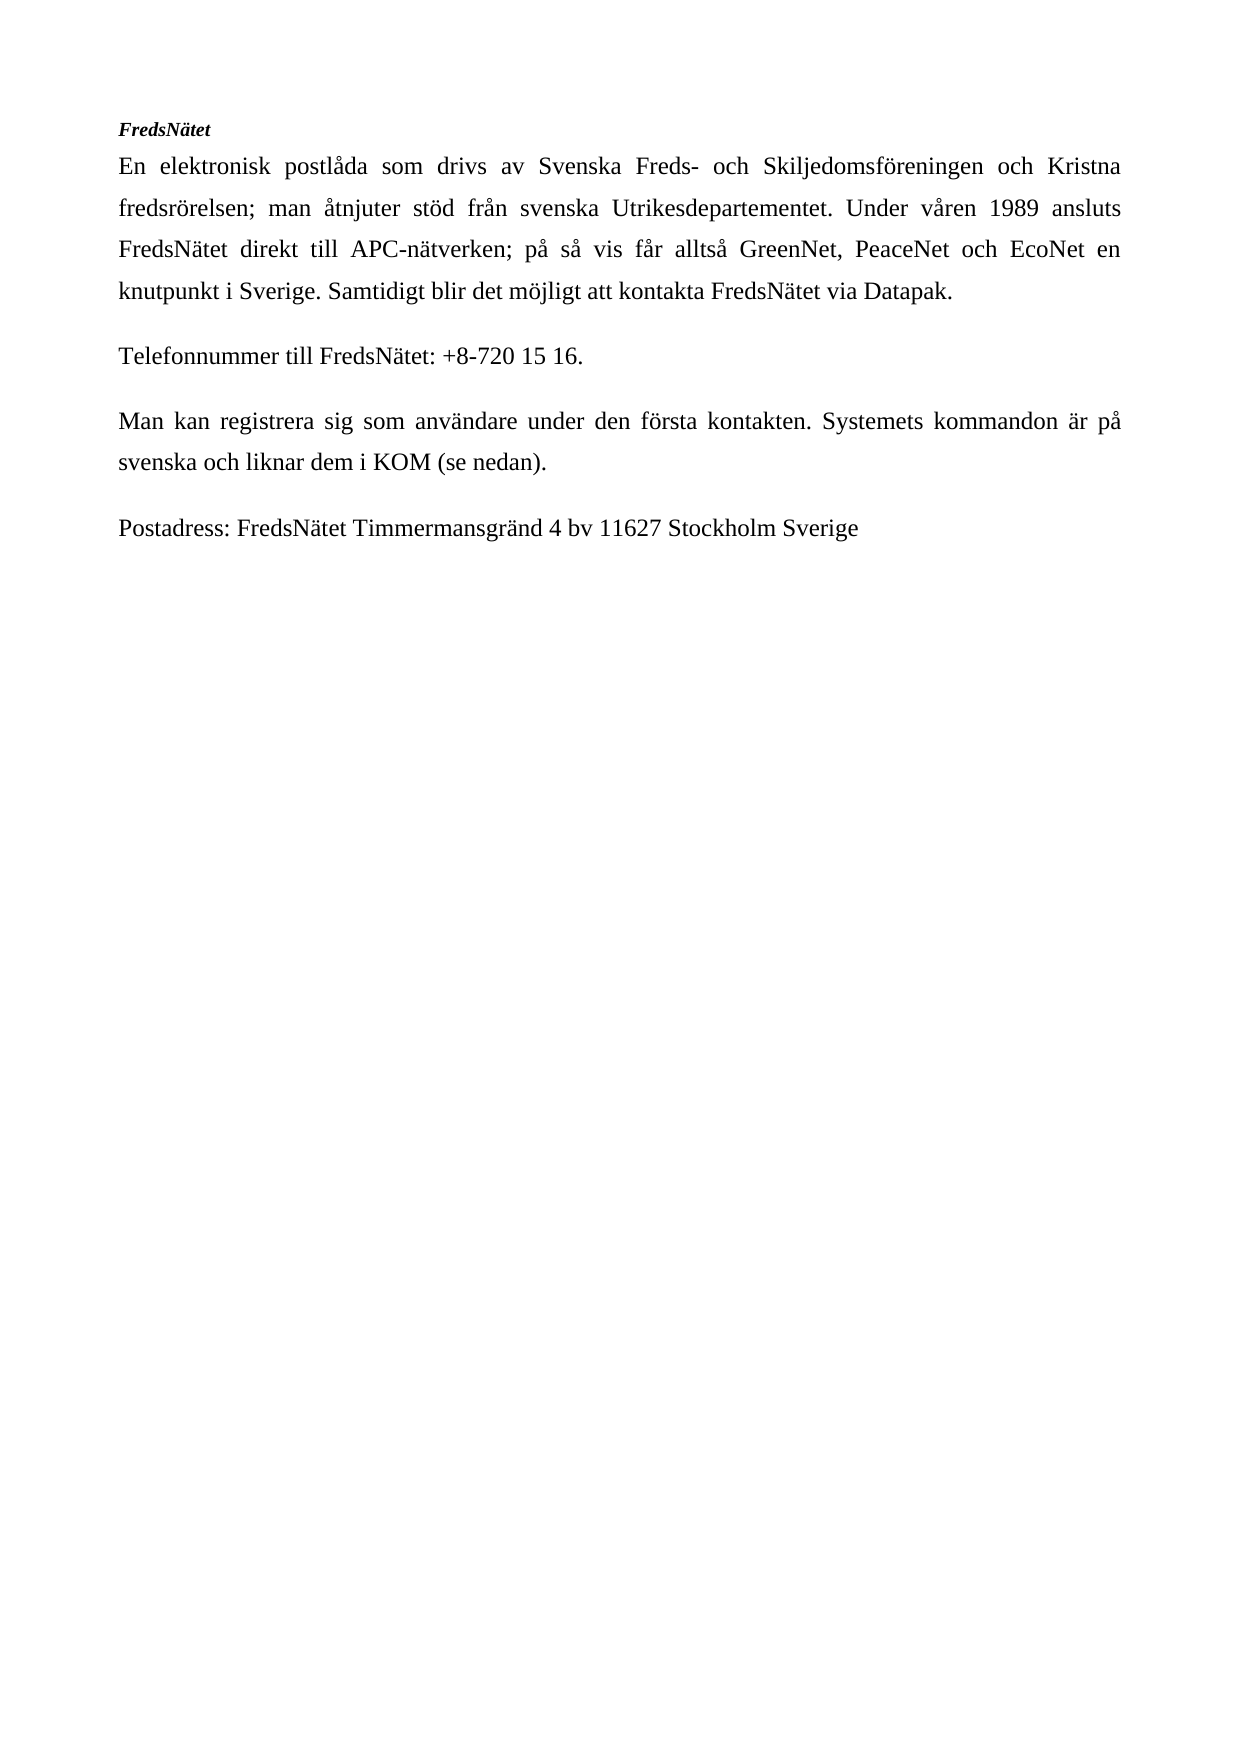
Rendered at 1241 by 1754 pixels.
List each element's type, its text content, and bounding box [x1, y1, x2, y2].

text Man kan registrera sig som användare under den första kontakten. Systemets kommandon är på svenska och liknar dem i KOM (se nedan). [118, 407, 1122, 476]
text Postadress: FredsNätet Timmermansgränd 4 bv 11627 Stockholm Sverige [118, 514, 1122, 541]
text Telefonnummer till FredsNätet: +8-720 15 16. [118, 342, 1122, 369]
text En elektronisk postlåda som drivs av Svenska Freds- och Skiljedomsföreningen och Kristna fredsrörelsen; man åtnjuter stöd från svenska Utrikesdepartementet. Under våren 1989 ansluts FredsNätet direkt till APC-nätverken; på så vis får alltså GreenNet, PeaceNet och EcoNet en knutpunkt i Sverige. Samtidigt blir det möjligt att kontakta FredsNätet via Datapak. [118, 152, 1122, 304]
subtitle FredsNätet [118, 118, 1122, 140]
